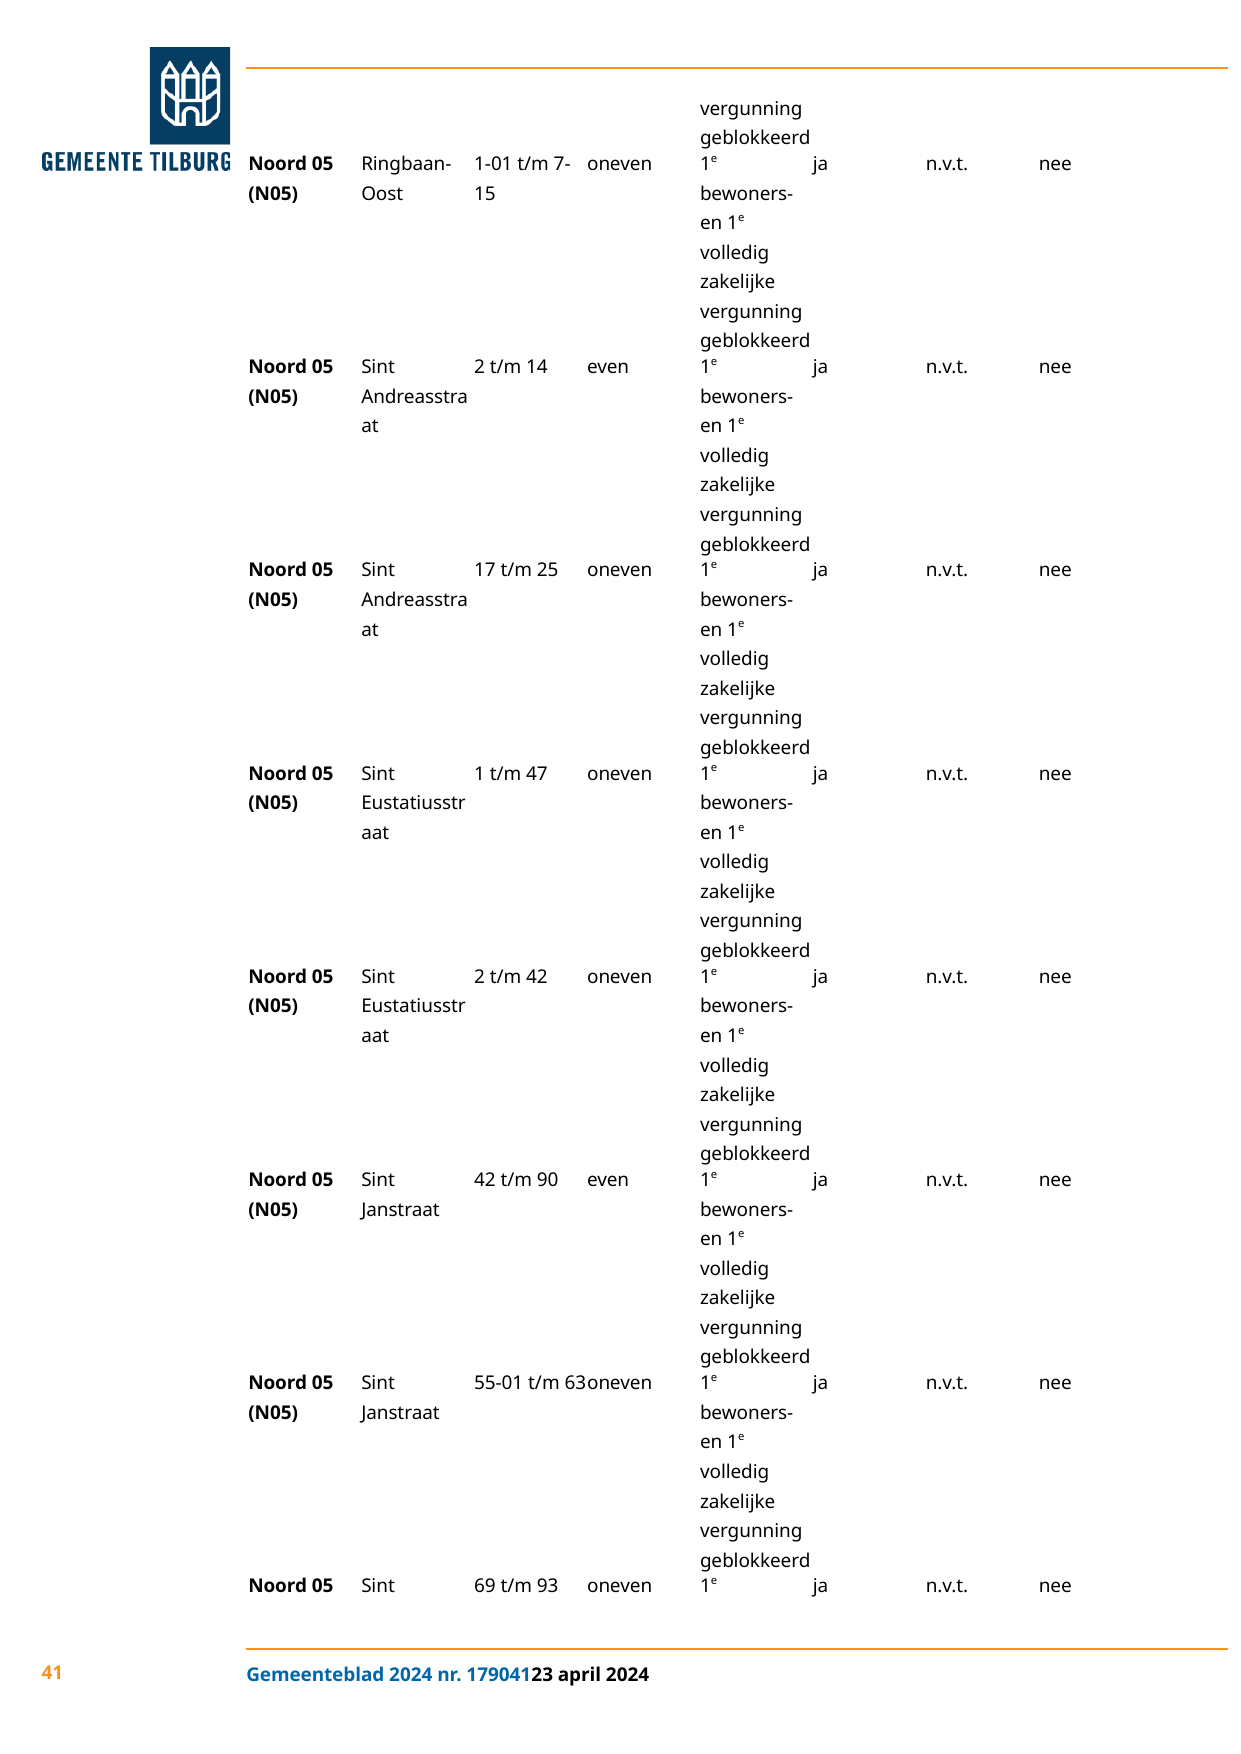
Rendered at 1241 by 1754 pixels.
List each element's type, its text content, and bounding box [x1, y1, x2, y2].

table_cell n.v.t. [926, 1370, 1038, 1573]
table_cell nee [1039, 557, 1152, 760]
table_cell even [587, 1166, 700, 1369]
table_cell ja [813, 353, 926, 557]
table_cell n.v.t. [926, 557, 1038, 760]
table_cell oneven [587, 150, 700, 353]
table_cell nee [1039, 1573, 1152, 1598]
table_cell 1e bewoners- en 1e volledig zakelijke vergunning geblokkeerd [700, 760, 813, 963]
table_cell nee [1039, 353, 1152, 557]
table_cell 1e [700, 1573, 813, 1598]
table_cell even [587, 353, 700, 557]
table_cell Sint Eustatiusstraat [361, 963, 474, 1166]
table_cell ja [813, 1166, 926, 1369]
table_cell nee [1039, 1166, 1152, 1369]
table_cell 1e bewoners- en 1e volledig zakelijke vergunning geblokkeerd [700, 963, 813, 1166]
table_cell Sint Janstraat [361, 1166, 474, 1369]
table_cell n.v.t. [926, 150, 1038, 353]
table_cell n.v.t. [926, 1166, 1038, 1369]
table_cell n.v.t. [926, 1573, 1038, 1598]
table_cell 55-01 t/m 63 [474, 1370, 587, 1573]
table_cell 1e bewoners- en 1e volledig zakelijke vergunning geblokkeerd [700, 150, 813, 353]
table_cell n.v.t. [926, 963, 1038, 1166]
table_cell [813, 95, 926, 150]
table_cell vergunning geblokkeerd [700, 95, 813, 150]
table_cell Sint Janstraat [361, 1370, 474, 1573]
table_cell oneven [587, 760, 700, 963]
table_cell [248, 95, 361, 150]
table_cell Sint Andreasstraat [361, 353, 474, 557]
table_cell Noord 05 (N05) [248, 760, 361, 963]
table_cell ja [813, 557, 926, 760]
table_cell Noord 05 (N05) [248, 353, 361, 557]
table_cell ja [813, 963, 926, 1166]
table_cell 1 t/m 47 [474, 760, 587, 963]
table_cell nee [1039, 760, 1152, 963]
table_cell 1e bewoners- en 1e volledig zakelijke vergunning geblokkeerd [700, 353, 813, 557]
table_cell Ringbaan-Oost [361, 150, 474, 353]
table_cell n.v.t. [926, 760, 1038, 963]
table_cell 1-01 t/m 7-15 [474, 150, 587, 353]
table_cell [361, 95, 474, 150]
table_cell 42 t/m 90 [474, 1166, 587, 1369]
table_cell [587, 95, 700, 150]
table_cell [926, 95, 1038, 150]
table_cell 1e bewoners- en 1e volledig zakelijke vergunning geblokkeerd [700, 557, 813, 760]
table_cell Noord 05 [248, 1573, 361, 1598]
table_cell oneven [587, 963, 700, 1166]
table_cell [1039, 95, 1152, 150]
table_cell ja [813, 1370, 926, 1573]
table_cell 1e bewoners- en 1e volledig zakelijke vergunning geblokkeerd [700, 1370, 813, 1573]
table_cell Sint Andreasstraat [361, 557, 474, 760]
table_cell Noord 05 (N05) [248, 963, 361, 1166]
table_cell ja [813, 760, 926, 963]
table_cell Noord 05 (N05) [248, 1166, 361, 1369]
table_cell ja [813, 150, 926, 353]
table_cell oneven [587, 1370, 700, 1573]
table_cell oneven [587, 1573, 700, 1598]
table_cell nee [1039, 150, 1152, 353]
table_cell 69 t/m 93 [474, 1573, 587, 1598]
table_cell Sint [361, 1573, 474, 1598]
table_cell 2 t/m 42 [474, 963, 587, 1166]
table_cell n.v.t. [926, 353, 1038, 557]
table_cell nee [1039, 963, 1152, 1166]
table_cell 17 t/m 25 [474, 557, 587, 760]
table_cell Noord 05 (N05) [248, 1370, 361, 1573]
table_cell Noord 05 (N05) [248, 557, 361, 760]
table_cell ja [813, 1573, 926, 1598]
table_cell oneven [587, 557, 700, 760]
picture [41, 47, 231, 172]
table_cell nee [1039, 1370, 1152, 1573]
table_cell [474, 95, 587, 150]
table_cell 2 t/m 14 [474, 353, 587, 557]
table_cell Sint Eustatiusstraat [361, 760, 474, 963]
table_cell 1e bewoners- en 1e volledig zakelijke vergunning geblokkeerd [700, 1166, 813, 1369]
table_cell Noord 05 (N05) [248, 150, 361, 353]
